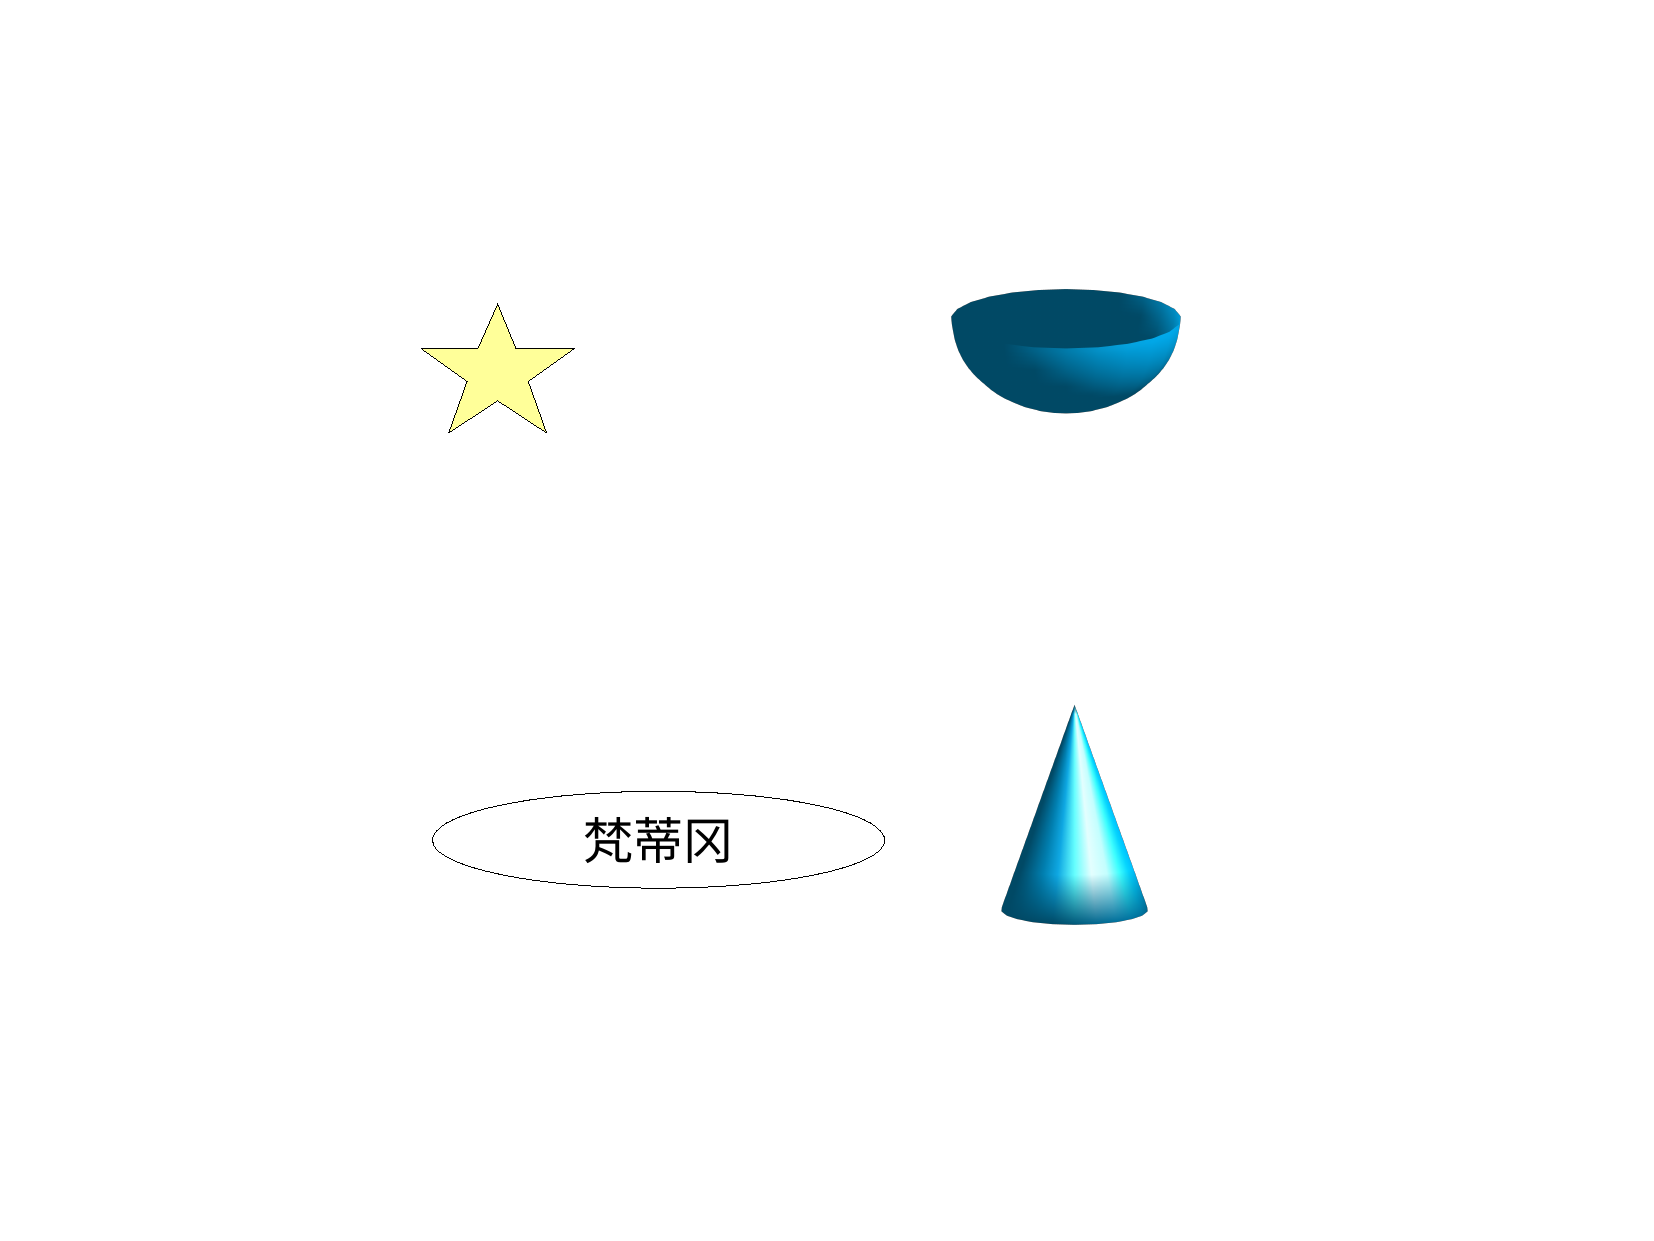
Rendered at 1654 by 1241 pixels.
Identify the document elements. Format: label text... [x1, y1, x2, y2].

text_box [421, 303, 575, 433]
text_box 梵蒂冈 [432, 791, 885, 889]
